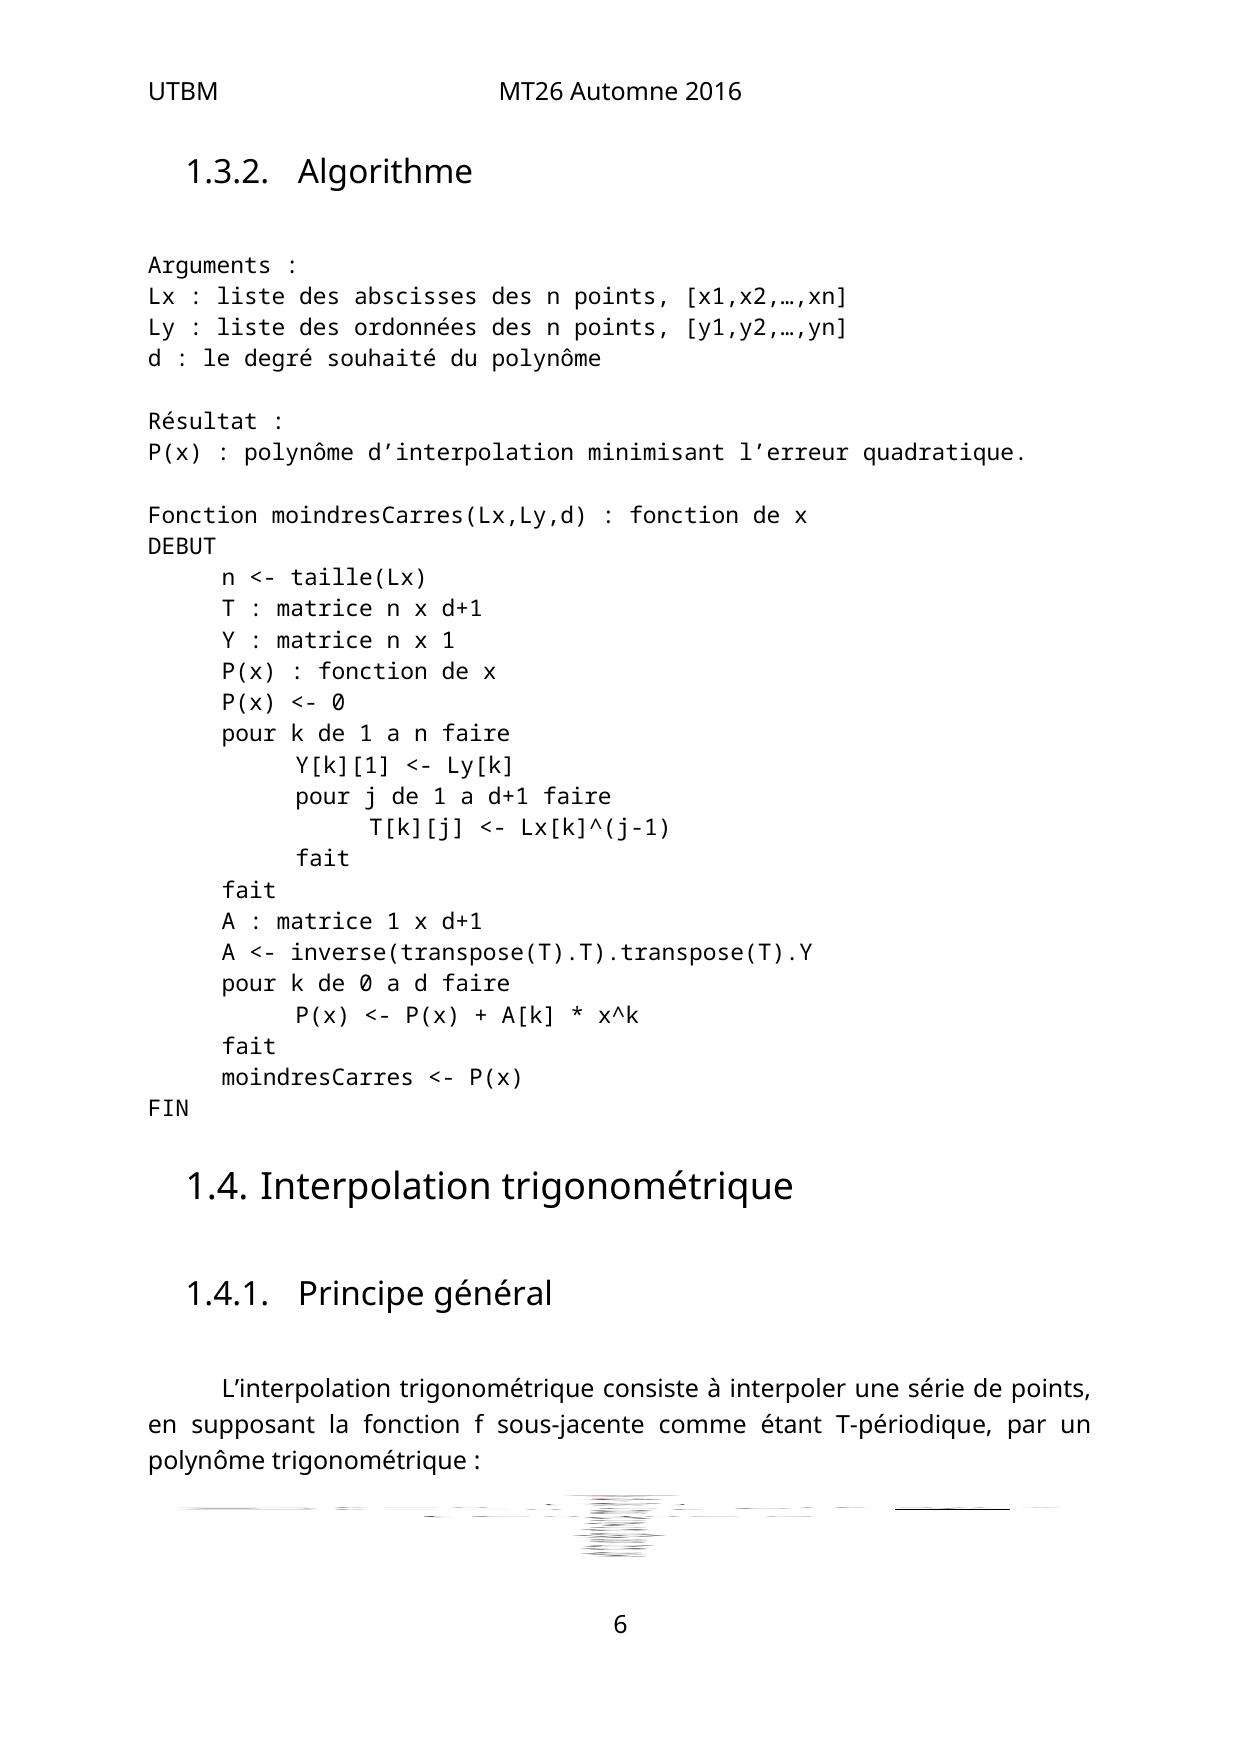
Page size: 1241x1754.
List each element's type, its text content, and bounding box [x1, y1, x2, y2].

text fait [148, 873, 1092, 905]
text Arguments : [148, 248, 1092, 280]
text moindresCarres <- P(x) [148, 1061, 1092, 1092]
text T : matrice n x d+1 [148, 592, 1092, 623]
text P(x) : polynôme d’interpolation minimisant l’erreur quadratique. [148, 436, 1092, 467]
text FIN [148, 1092, 1092, 1123]
text Fonction moindresCarres(Lx,Ly,d) : fonction de x [148, 498, 1092, 530]
text A : matrice 1 x d+1 [148, 905, 1092, 936]
list Interpolation trigonométrique [185, 1159, 1092, 1210]
text fait [148, 1030, 1092, 1061]
text Y[k][1] <- Ly[k] [148, 748, 1092, 780]
text pour j de 1 a d+1 faire [148, 780, 1092, 811]
text Ly : liste des ordonnées des n points, [y1,y2,…,yn] [148, 311, 1092, 342]
text P(x) <- 0 [148, 686, 1092, 717]
text P(x) : fonction de x [148, 655, 1092, 686]
text L’interpolation trigonométrique consiste à interpoler une série de points, en supposant la fonction f sous-jacente comme étant T-périodique, par un polynôme trigonométrique : [148, 1371, 1092, 1477]
text P(x) <- P(x) + A[k] * x^k [148, 998, 1092, 1030]
text pour k de 0 a d faire [148, 967, 1092, 998]
text DEBUT [148, 530, 1092, 561]
text pour k de 1 a n faire [148, 717, 1092, 748]
text T[k][j] <- Lx[k]^(j-1) [148, 811, 1092, 842]
text fait [148, 842, 1092, 873]
text A <- inverse(transpose(T).T).transpose(T).Y [148, 936, 1092, 967]
text n <- taille(Lx) [148, 561, 1092, 592]
text Résultat : [148, 405, 1092, 436]
text Y : matrice n x 1 [148, 623, 1092, 655]
text d : le degré souhaité du polynôme [148, 342, 1092, 373]
list Algorithme [185, 148, 1092, 193]
list Principe général [185, 1270, 1092, 1315]
text Lx : liste des abscisses des n points, [x1,x2,…,xn] [148, 280, 1092, 311]
